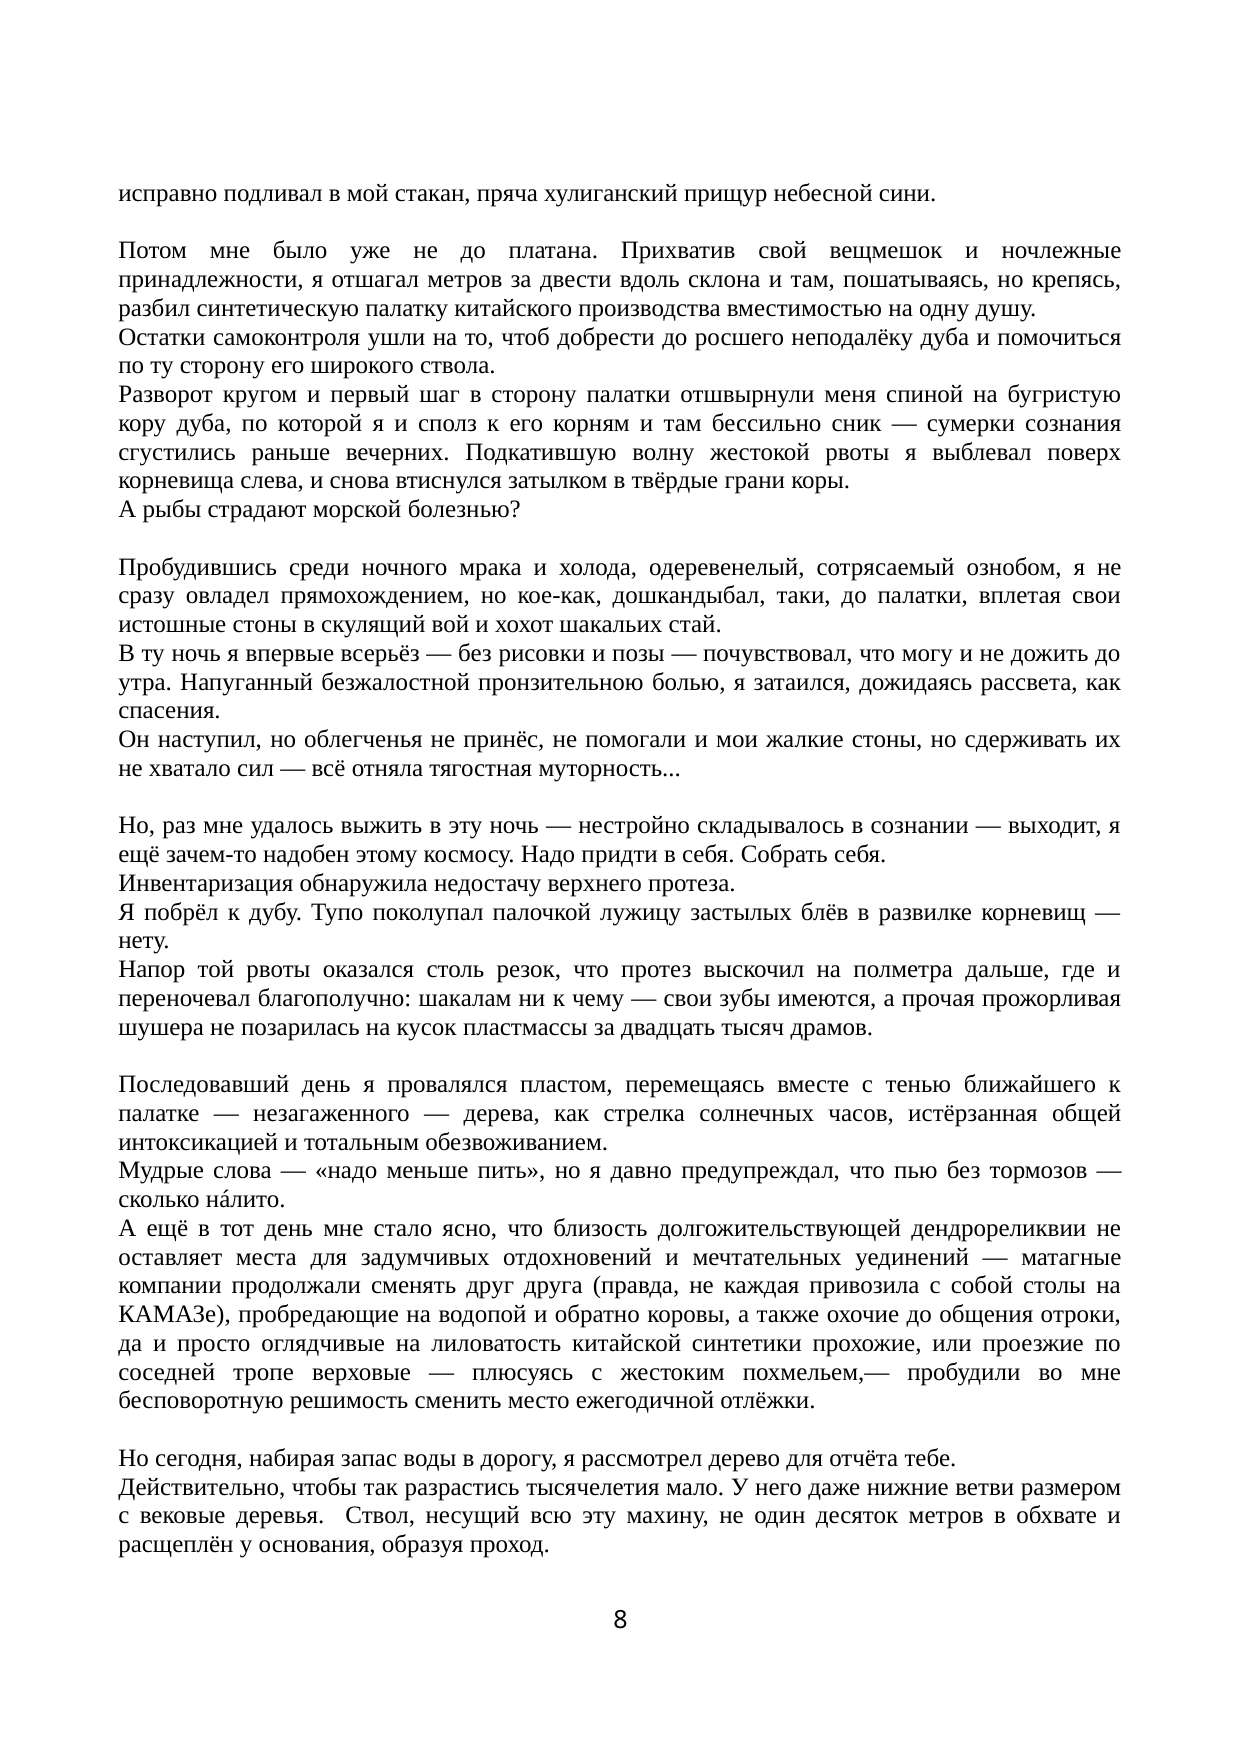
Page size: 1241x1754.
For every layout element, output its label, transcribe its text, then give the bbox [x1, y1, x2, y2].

text Пробудившись среди ночного мрака и холода, одеревенелый, сотрясаемый ознобом, я не сразу овладел прямохождением, но кое-как, дошкандыбал, таки, до палатки, вплетая свои истошные стоны в скулящий вой и хохот шакальих стай. [118, 552, 1122, 638]
text Остатки самоконтроля ушли на то, чтоб добрести до росшего неподалёку дуба и помочиться по ту сторону его широкого ствола. [118, 322, 1122, 379]
text Мудрые слова — «надо меньше пить», но я давно предупреждал, что пью без тормозов — сколько нáлито. [118, 1156, 1122, 1213]
text Но сегодня, набирая запас воды в дорогу, я рассмотрел дерево для отчёта тебе. [118, 1443, 1122, 1472]
text Я побрёл к дубу. Тупо поколупал палочкой лужицу застылых блёв в развилке корневищ — нету. [118, 897, 1122, 954]
text А ещё в тот день мне стало ясно, что близость долгожительствующей дендрореликвии не оставляет места для задумчивых отдохновений и мечтательных уединений — матагные компании продолжали сменять друг друга (правда, не каждая привозила с собой столы на КАМАЗе), пробредающие на водопой и обратно коровы, а также охочие до общения отроки, да и просто оглядчивые на лиловатость китайской синтетики прохожие, или проезжие по соседней тропе верховые — плюсуясь с жестоким похмельем,— пробудили во мне бесповоротную решимость сменить место ежегодичной отлёжки. [118, 1213, 1122, 1414]
text Потом мне было уже не до платана. Прихватив свой вещмешок и ночлежные принадлежности, я отшагал метров за двести вдоль склона и там, пошатываясь, но крепясь, разбил синтетическую палатку китайского производства вместимостью на одну душу. [118, 236, 1122, 322]
text Действительно, чтобы так разрастись тысячелетия мало. У него даже нижние ветви размером с вековые деревья. Ствол, несущий всю эту махину, не один десяток метров в обхвате и расщеплён у основания, образуя проход. [118, 1472, 1122, 1558]
text В ту ночь я впервые всерьёз — без рисовки и позы — почувствовал, что могу и не дожить до утра. Напуганный безжалостной пронзительною болью, я затаился, дожидаясь рассвета, как спасения. [118, 638, 1122, 724]
text Напор той рвоты оказался столь резок, что протез выскочил на полметра дальше, где и переночевал благополучно: шакалам ни к чему — свои зубы имеются, а прочая прожорливая шушера не позарилась на кусок пластмассы за двадцать тысяч драмов. [118, 954, 1122, 1041]
text Последовавший день я провалялся пластом, перемещаясь вместе с тенью ближайшего к палатке — незагаженного — дерева, как стрелка солнечных часов, истёрзанная общей интоксикацией и тотальным обезвоживанием. [118, 1069, 1122, 1156]
text Инвентаризация обнаружила недостачу верхнего протеза. [118, 868, 1122, 897]
text Но, раз мне удалось выжить в эту ночь — нестройно складывалось в сознании — выходит, я ещё зачем-то надобен этому космосу. Надо придти в себя. Собрать себя. [118, 811, 1122, 868]
text А рыбы страдают морской болезнью? [118, 494, 1122, 523]
text Разворот кругом и первый шаг в сторону палатки отшвырнули меня спиной на бугристую кору дуба, по которой я и сполз к его корням и там бессильно сник — сумерки сознания сгустились раньше вечерних. Подкатившую волну жестокой рвоты я выблевал поверх корневища слева, и снова втиснулся затылком в твёрдые грани коры. [118, 379, 1122, 494]
text исправно подливал в мой стакан, пряча хулиганский прищур небесной сини. [118, 178, 1122, 207]
text Он наступил, но облегченья не принёс, не помогали и мои жалкие стоны, но сдерживать их не хватало сил — всё отняла тягостная муторность... [118, 724, 1122, 782]
